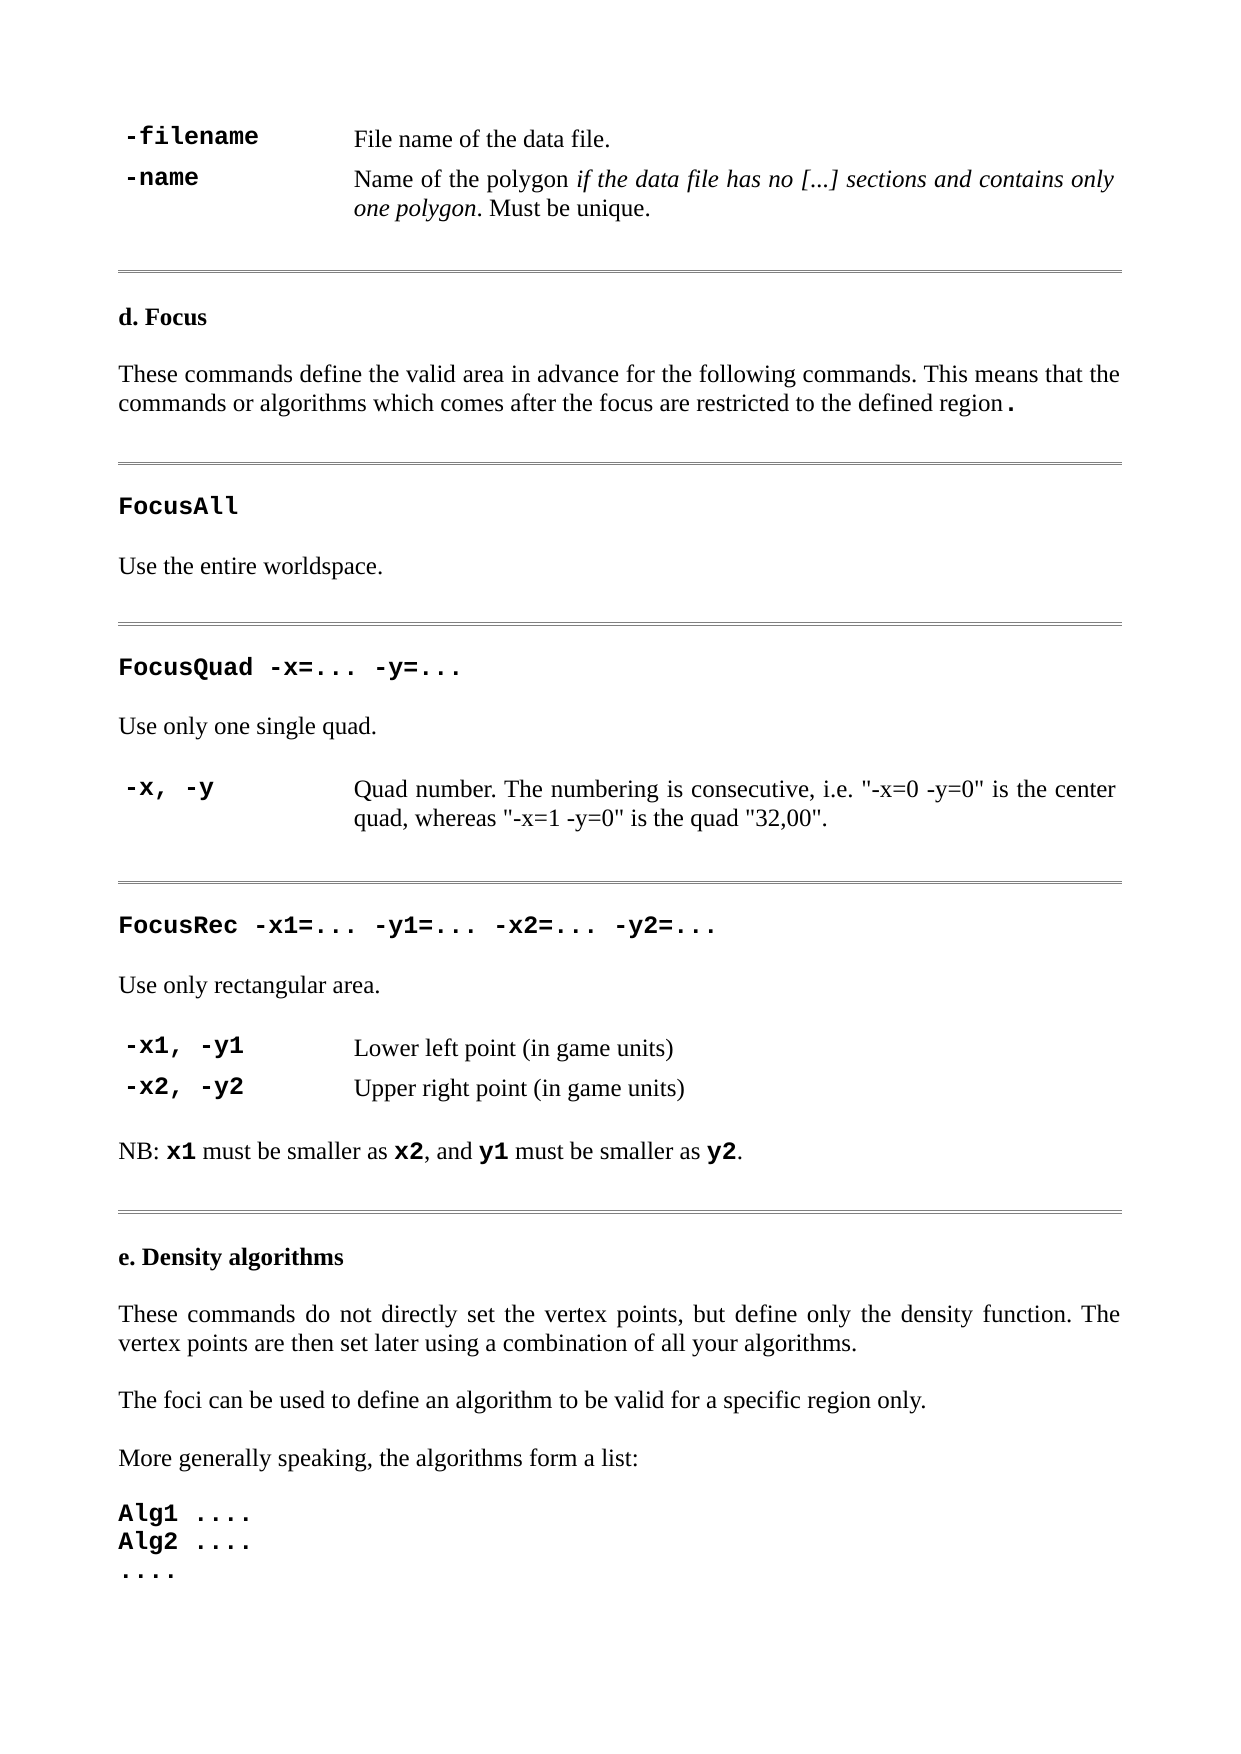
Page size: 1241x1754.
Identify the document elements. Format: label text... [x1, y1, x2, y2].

text The foci can be used to define an algorithm to be valid for a specific region only. [118, 1386, 1122, 1414]
text Use only rectangular area. [118, 970, 1122, 998]
text FocusAll [118, 494, 1122, 522]
text Use the entire worldspace. [118, 551, 1122, 579]
table_cell Name of the polygon if the data file has no [...] sections and contains only one polygon. Must be unique. [348, 158, 1123, 227]
text More generally speaking, the algorithms form a list: [118, 1443, 1122, 1472]
text .... [118, 1557, 1122, 1586]
table_header Lower left point (in game units) [348, 1027, 1123, 1067]
text e. Density algorithms [118, 1242, 1122, 1271]
table_cell -name [118, 158, 348, 227]
text d. Focus [118, 302, 1122, 331]
text Alg2 .... [118, 1529, 1122, 1557]
table_header File name of the data file. [348, 118, 1123, 158]
text FocusRec -x1=... -y1=... -x2=... -y2=... [118, 913, 1122, 941]
table_cell Upper right point (in game units) [348, 1068, 1123, 1108]
text Alg1 .... [118, 1501, 1122, 1529]
table_cell -x2, -y2 [118, 1068, 348, 1108]
text These commands do not directly set the vertex points, but define only the density function. The vertex points are then set later using a combination of all your algorithms. [118, 1299, 1122, 1357]
text These commands define the valid area in advance for the following commands. This means that the commands or algorithms which comes after the focus are restricted to the defined region. [118, 359, 1122, 419]
table_header Quad number. The numbering is consecutive, i.e. "-x=0 -y=0" is the center quad, whereas "-x=1 -y=0" is the quad "32,00". [348, 769, 1123, 838]
table_header -filename [118, 118, 348, 158]
text NB: x1 must be smaller as x2, and y1 must be smaller as y2. [118, 1136, 1122, 1167]
table_header -x1, -y1 [118, 1027, 348, 1067]
text FocusQuad -x=... -y=... [118, 654, 1122, 683]
table_header -x, -y [118, 769, 348, 838]
text Use only one single quad. [118, 711, 1122, 740]
